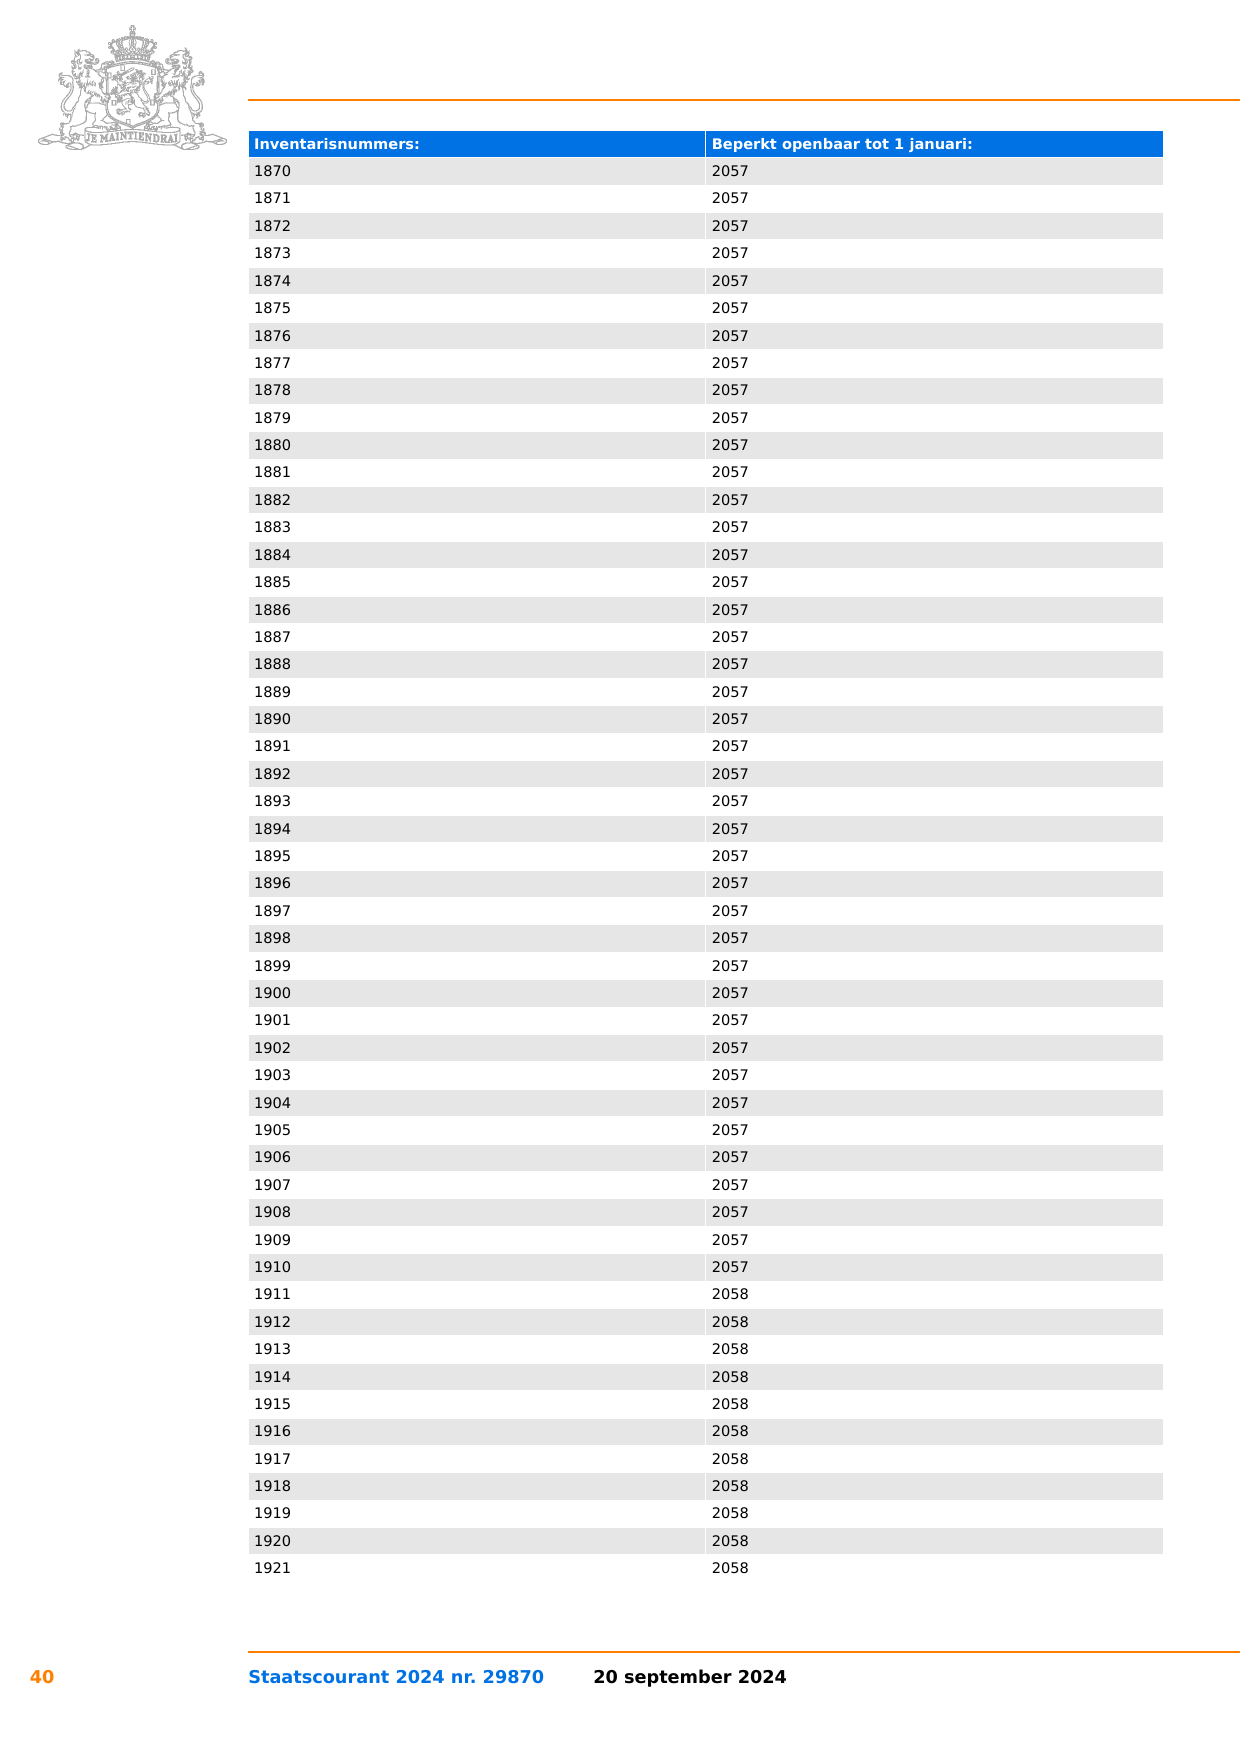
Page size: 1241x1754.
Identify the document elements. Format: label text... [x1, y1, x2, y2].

picture [38, 25, 227, 150]
table_cell 1887 [249, 624, 705, 650]
table_cell 1872 [249, 213, 705, 239]
table_cell 2057 [706, 789, 1163, 815]
table_cell 1904 [249, 1090, 705, 1116]
table_cell 1918 [249, 1473, 705, 1500]
table_cell 2057 [706, 1035, 1163, 1061]
table_cell 2057 [706, 487, 1163, 513]
table_cell 2058 [706, 1309, 1163, 1335]
table_cell 2057 [706, 1145, 1163, 1171]
table_cell 2058 [706, 1446, 1163, 1472]
table_cell 1909 [249, 1227, 705, 1253]
table_cell 1893 [249, 789, 705, 815]
table_cell 1883 [249, 515, 705, 541]
table_cell 2057 [706, 323, 1163, 349]
table_cell 2057 [706, 1199, 1163, 1226]
table_cell 1913 [249, 1336, 705, 1363]
table_cell 1876 [249, 323, 705, 349]
table_cell 2058 [706, 1391, 1163, 1417]
table_cell 2058 [706, 1336, 1163, 1363]
table_cell 2057 [706, 268, 1163, 294]
table_header Inventarisnummers: [249, 131, 705, 157]
table_cell 2057 [706, 1172, 1163, 1198]
table_cell 1889 [249, 679, 705, 705]
table_cell 2057 [706, 515, 1163, 541]
table_cell 1898 [249, 925, 705, 952]
table_cell 2057 [706, 898, 1163, 924]
table_cell 2057 [706, 432, 1163, 459]
table_cell 1897 [249, 898, 705, 924]
table_cell 2057 [706, 158, 1163, 185]
table_cell 1902 [249, 1035, 705, 1061]
table_cell 1885 [249, 569, 705, 596]
table_cell 2057 [706, 624, 1163, 650]
table_cell 1906 [249, 1145, 705, 1171]
table_cell 2058 [706, 1528, 1163, 1554]
table_cell 2057 [706, 597, 1163, 623]
table_cell 2057 [706, 1227, 1163, 1253]
table_cell 2057 [706, 761, 1163, 787]
table_cell 2057 [706, 1090, 1163, 1116]
table_cell 2057 [706, 925, 1163, 952]
table_cell 1921 [249, 1556, 705, 1582]
table_cell 1903 [249, 1063, 705, 1089]
table_cell 2058 [706, 1473, 1163, 1500]
table_cell 2057 [706, 679, 1163, 705]
table_cell 2057 [706, 980, 1163, 1007]
table_cell 2057 [706, 1254, 1163, 1281]
table_cell 1880 [249, 432, 705, 459]
table_cell 2058 [706, 1419, 1163, 1445]
table_cell 2057 [706, 1063, 1163, 1089]
table_cell 1905 [249, 1117, 705, 1143]
table_cell 1901 [249, 1008, 705, 1034]
table_cell 1884 [249, 542, 705, 568]
table_cell 2058 [706, 1501, 1163, 1527]
table_cell 1911 [249, 1282, 705, 1308]
table_cell 2058 [706, 1556, 1163, 1582]
table_cell 1907 [249, 1172, 705, 1198]
table_cell 1886 [249, 597, 705, 623]
table_cell 1881 [249, 460, 705, 486]
table_cell 1892 [249, 761, 705, 787]
table_header Beperkt openbaar tot 1 januari: [706, 131, 1163, 157]
table_cell 2057 [706, 569, 1163, 596]
table_cell 2057 [706, 871, 1163, 897]
table_cell 2057 [706, 378, 1163, 404]
table_cell 1914 [249, 1364, 705, 1390]
table_cell 2057 [706, 706, 1163, 733]
table_cell 1871 [249, 186, 705, 212]
table_cell 1879 [249, 405, 705, 431]
table_cell 1908 [249, 1199, 705, 1226]
table_cell 2057 [706, 542, 1163, 568]
table_cell 1888 [249, 651, 705, 678]
table_cell 1896 [249, 871, 705, 897]
table_cell 2057 [706, 295, 1163, 322]
table_cell 1916 [249, 1419, 705, 1445]
table_cell 1917 [249, 1446, 705, 1472]
table_cell 1895 [249, 843, 705, 869]
table_cell 1870 [249, 158, 705, 185]
table_cell 2057 [706, 843, 1163, 869]
table_cell 2057 [706, 816, 1163, 842]
table_cell 2057 [706, 651, 1163, 678]
table_cell 1877 [249, 350, 705, 376]
table_cell 1894 [249, 816, 705, 842]
table_cell 1899 [249, 953, 705, 979]
table_cell 1919 [249, 1501, 705, 1527]
table_cell 2057 [706, 1117, 1163, 1143]
table_cell 2057 [706, 1008, 1163, 1034]
table_cell 1900 [249, 980, 705, 1007]
table_cell 2057 [706, 460, 1163, 486]
table_cell 1915 [249, 1391, 705, 1417]
table_cell 1912 [249, 1309, 705, 1335]
table_cell 2057 [706, 953, 1163, 979]
table_cell 1910 [249, 1254, 705, 1281]
table_cell 2057 [706, 350, 1163, 376]
table_cell 1875 [249, 295, 705, 322]
table_cell 2057 [706, 405, 1163, 431]
table_cell 1882 [249, 487, 705, 513]
table_cell 2057 [706, 186, 1163, 212]
table_cell 1874 [249, 268, 705, 294]
table_cell 1873 [249, 241, 705, 267]
table_cell 2057 [706, 734, 1163, 760]
table_cell 2058 [706, 1282, 1163, 1308]
table_cell 2058 [706, 1364, 1163, 1390]
table_cell 2057 [706, 213, 1163, 239]
table_cell 1878 [249, 378, 705, 404]
table_cell 1890 [249, 706, 705, 733]
table_cell 1920 [249, 1528, 705, 1554]
table_cell 1891 [249, 734, 705, 760]
table_cell 2057 [706, 241, 1163, 267]
